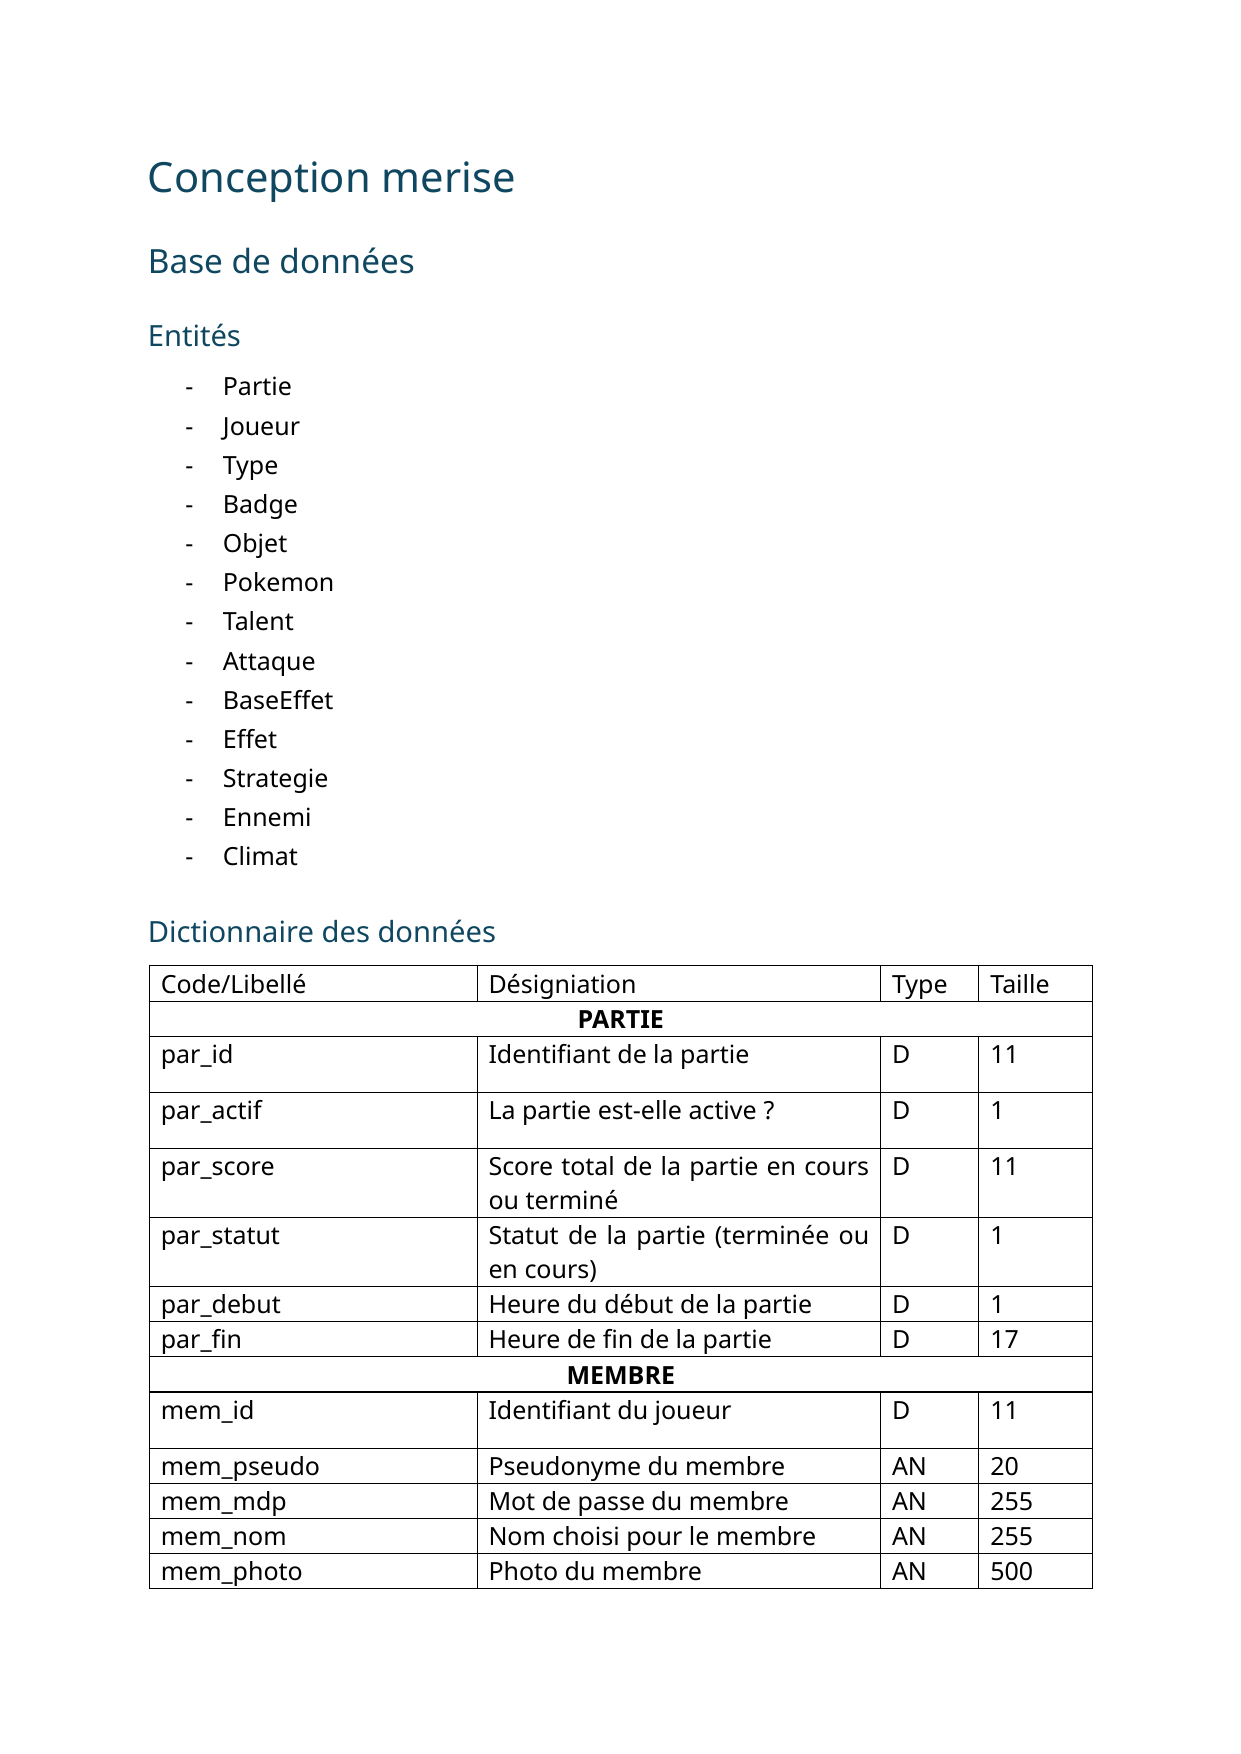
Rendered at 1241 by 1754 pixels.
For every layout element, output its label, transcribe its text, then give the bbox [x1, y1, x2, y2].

table_cell Identifiant du joueur [478, 1393, 880, 1447]
table_cell MEMBRE [150, 1357, 1092, 1391]
table_cell 1 [979, 1093, 1092, 1148]
table_cell Photo du membre [478, 1554, 880, 1588]
table_cell D [881, 1093, 978, 1148]
table_cell 1 [979, 1287, 1092, 1321]
list Climat [185, 839, 1093, 873]
table_cell 255 [979, 1484, 1092, 1518]
table_cell par_fin [150, 1322, 477, 1356]
subtitle Dictionnaire des données [148, 911, 1093, 951]
table_cell Pseudonyme du membre [478, 1449, 880, 1482]
table_cell Nom choisi pour le membre [478, 1519, 880, 1553]
table_cell mem_pseudo [150, 1449, 477, 1482]
table_cell mem_id [150, 1393, 477, 1447]
list Joueur [185, 408, 1093, 442]
list Strategie [185, 761, 1093, 795]
table_header Désigniation [478, 966, 880, 1001]
table_cell Identifiant de la partie [478, 1037, 880, 1092]
table_cell par_score [150, 1149, 477, 1217]
subtitle Entités [148, 315, 1093, 355]
list Effet [185, 721, 1093, 756]
table_cell par_debut [150, 1287, 477, 1321]
table_cell 11 [979, 1149, 1092, 1217]
list Talent [185, 604, 1093, 638]
table_cell Heure de fin de la partie [478, 1322, 880, 1356]
table_cell 17 [979, 1322, 1092, 1356]
table_cell 20 [979, 1449, 1092, 1482]
table_cell mem_nom [150, 1519, 477, 1553]
list Badge [185, 486, 1093, 521]
table_cell Score total de la partie en cours ou terminé [478, 1149, 880, 1217]
table_cell AN [881, 1484, 978, 1518]
list Partie [185, 369, 1093, 403]
table_header Type [881, 966, 978, 1001]
subtitle Base de données [148, 238, 1093, 283]
subtitle Conception merise [148, 148, 1093, 204]
table_cell par_statut [150, 1218, 477, 1286]
table_cell D [881, 1037, 978, 1092]
table_cell D [881, 1393, 978, 1447]
table_cell AN [881, 1554, 978, 1588]
list Objet [185, 526, 1093, 560]
table_cell AN [881, 1519, 978, 1553]
table_cell par_id [150, 1037, 477, 1092]
table_cell mem_photo [150, 1554, 477, 1588]
list BaseEffet [185, 682, 1093, 716]
table_cell D [881, 1149, 978, 1217]
table_cell Mot de passe du membre [478, 1484, 880, 1518]
table_cell D [881, 1322, 978, 1356]
table_cell D [881, 1218, 978, 1286]
table_cell 500 [979, 1554, 1092, 1588]
table_cell 1 [979, 1218, 1092, 1286]
table_cell La partie est-elle active ? [478, 1093, 880, 1148]
list Ennemi [185, 800, 1093, 834]
list Attaque [185, 643, 1093, 677]
table_cell PARTIE [150, 1002, 1092, 1036]
table_cell par_actif [150, 1093, 477, 1148]
table_cell AN [881, 1449, 978, 1482]
table_cell 11 [979, 1393, 1092, 1447]
table_cell 11 [979, 1037, 1092, 1092]
list Pokemon [185, 565, 1093, 599]
table_cell Statut de la partie (terminée ou en cours) [478, 1218, 880, 1286]
table_cell Heure du début de la partie [478, 1287, 880, 1321]
table_header Taille [979, 966, 1092, 1001]
list Type [185, 447, 1093, 481]
table_header Code/Libellé [150, 966, 477, 1001]
table_cell D [881, 1287, 978, 1321]
table_cell mem_mdp [150, 1484, 477, 1518]
table_cell 255 [979, 1519, 1092, 1553]
